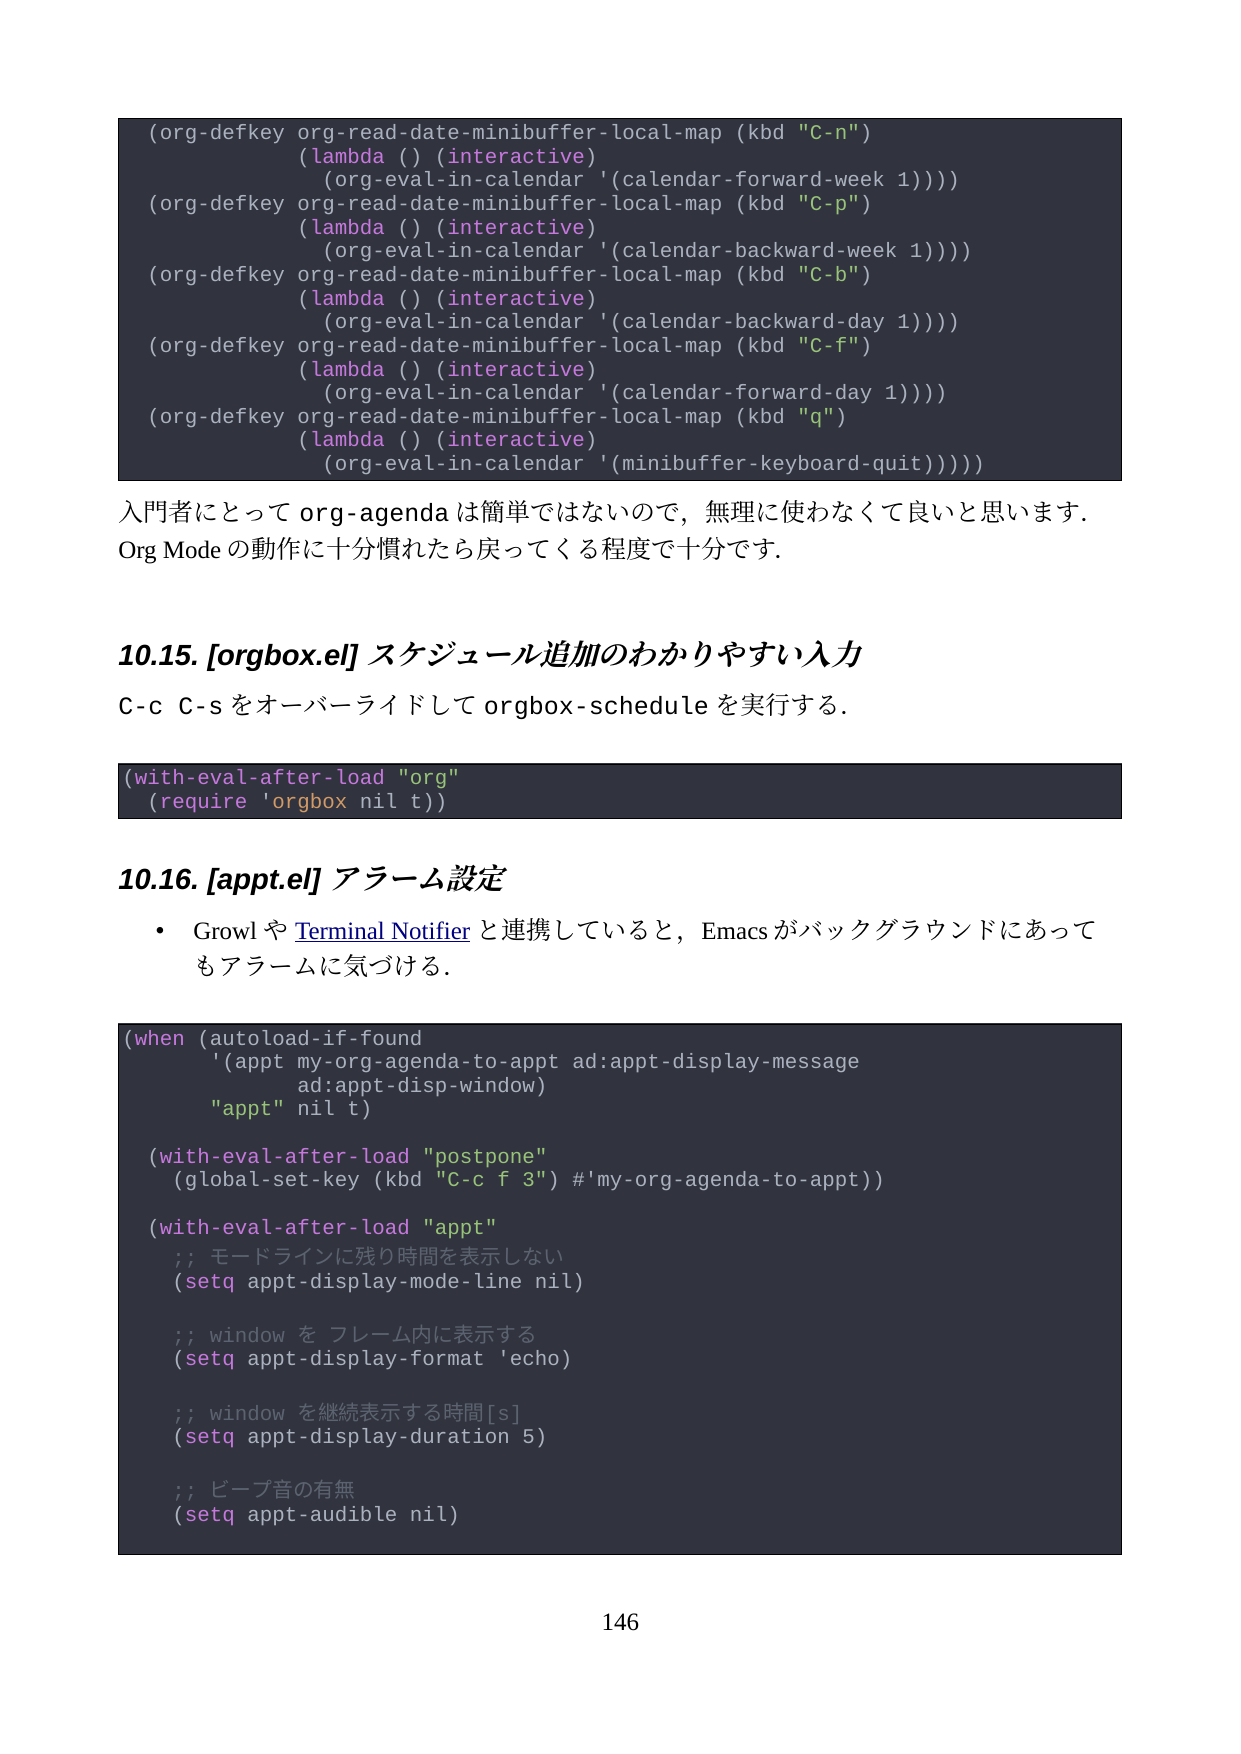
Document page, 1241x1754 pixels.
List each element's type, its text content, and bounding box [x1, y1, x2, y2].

text (setq appt-display-format 'echo) [119, 1344, 1121, 1368]
text (org-eval-in-calendar '(calendar-backward-day 1)))) [119, 307, 1121, 331]
text ;; window を継続表示する時間[s] [119, 1392, 1121, 1422]
text (with-eval-after-load "postpone" [119, 1142, 1121, 1165]
text (lambda () (interactive) [119, 354, 1121, 378]
text (org-eval-in-calendar '(calendar-forward-day 1)))) [119, 378, 1121, 402]
text 入門者にとって org-agenda は簡単ではないので，無理に使わなくて良いと思います．Org Modeの動作に十分慣れたら戻ってくる程度で十分です． [118, 493, 1122, 594]
text (global-set-key (kbd "C-c f 3") #'my-org-agenda-to-appt)) [119, 1165, 1121, 1189]
text (lambda () (interactive) [119, 213, 1121, 236]
text C-c C-s をオーバーライドして orgbox-schedule を実行する． [118, 686, 1122, 751]
text (when (autoload-if-found [119, 1025, 1121, 1047]
subtitle [appt.el] アラーム設定 [118, 856, 1122, 898]
subtitle [orgbox.el] スケジュール追加のわかりやすい入力 [118, 632, 1122, 673]
text (setq appt-audible nil) [119, 1500, 1121, 1523]
text (org-eval-in-calendar '(calendar-forward-week 1)))) [119, 165, 1121, 189]
text (require 'orgbox nil t)) [119, 787, 1121, 818]
text (with-eval-after-load "org" [119, 765, 1121, 787]
text (org-defkey org-read-date-minibuffer-local-map (kbd "q") [119, 402, 1121, 426]
text (org-defkey org-read-date-minibuffer-local-map (kbd "C-n") [119, 119, 1121, 142]
text '(appt my-org-agenda-to-appt ad:appt-display-message [119, 1047, 1121, 1071]
text (lambda () (interactive) [119, 426, 1121, 449]
text (org-eval-in-calendar '(minibuffer-keyboard-quit))))) [119, 449, 1121, 480]
text (with-eval-after-load "appt" [119, 1213, 1121, 1236]
text (org-defkey org-read-date-minibuffer-local-map (kbd "C-p") [119, 189, 1121, 213]
text (setq appt-display-duration 5) [119, 1422, 1121, 1446]
list Growl や Terminal Notifier と連携していると，Emacsがバックグラウンドにあってもアラームに気づける． [156, 910, 1122, 1011]
text ;; ビープ音の有無 [119, 1469, 1121, 1500]
text (org-defkey org-read-date-minibuffer-local-map (kbd "C-b") [119, 260, 1121, 284]
text (lambda () (interactive) [119, 284, 1121, 307]
text "appt" nil t) [119, 1094, 1121, 1118]
text (org-eval-in-calendar '(calendar-backward-week 1)))) [119, 236, 1121, 260]
text ad:appt-disp-window) [119, 1071, 1121, 1094]
text (lambda () (interactive) [119, 142, 1121, 165]
text (setq appt-display-mode-line nil) [119, 1267, 1121, 1290]
text ;; モードラインに残り時間を表示しない [119, 1236, 1121, 1267]
text (org-defkey org-read-date-minibuffer-local-map (kbd "C-f") [119, 331, 1121, 354]
text ;; window を フレーム内に表示する [119, 1314, 1121, 1344]
